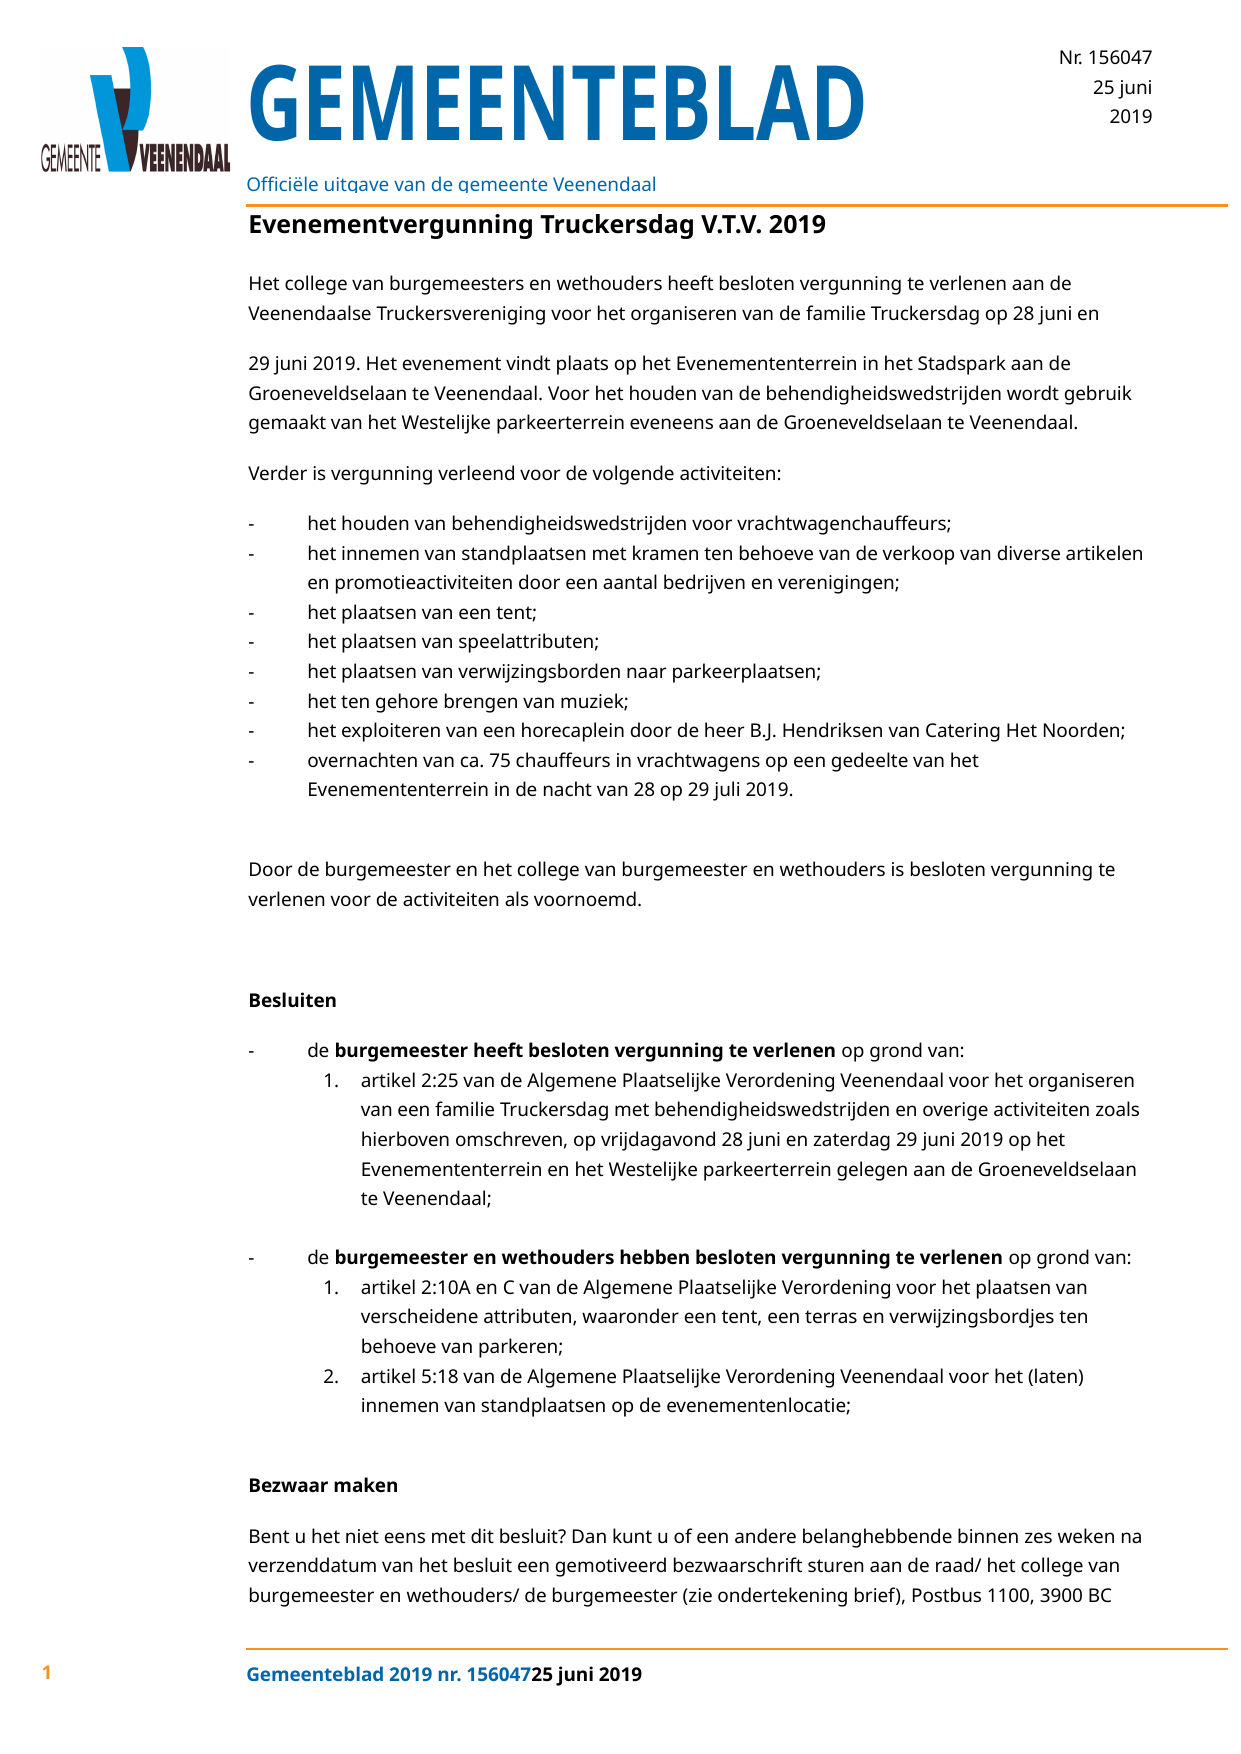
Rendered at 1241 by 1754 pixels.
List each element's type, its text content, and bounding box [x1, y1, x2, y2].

list artikel 2:25 van de Algemene Plaatselijke Verordening Veenendaal voor het organiseren van een familie Truckersdag met behendigheidswedstrijden en overige activiteiten zoals hierboven omschreven, op vrijdagavond 28 juni en zaterdag 29 juni 2019 op het Evenemententerrein en het Westelijke parkeerterrein gelegen aan de Groeneveldselaan te Veenendaal; [323, 1067, 1152, 1211]
text Het college van burgemeesters en wethouders heeft besloten vergunning te verlenen aan de Veenendaalse Truckersvereniging voor het organiseren van de familie Truckersdag op 28 juni en [248, 270, 1152, 326]
list artikel 2:10A en C van de Algemene Plaatselijke Verordening voor het plaatsen van verscheidene attributen, waaronder een tent, een terras en verwijzingsbordjes ten behoeve van parkeren; [323, 1274, 1152, 1359]
list de burgemeester en wethouders hebben besloten vergunning te verlenen op grond van: [248, 1244, 1152, 1270]
text Verder is vergunning verleend voor de volgende activiteiten: [248, 460, 1152, 486]
picture [123, 47, 231, 172]
list het ten gehore brengen van muziek; [248, 688, 1152, 713]
picture [41, 47, 130, 172]
text Evenementvergunning Truckersdag V.T.V. 2019 [248, 207, 1152, 241]
list het plaatsen van een tent; [248, 599, 1152, 625]
text 29 juni 2019. Het evenement vindt plaats op het Evenemententerrein in het Stadspark aan de Groeneveldselaan te Veenendaal. Voor het houden van de behendigheidswedstrijden wordt gebruik gemaakt van het Westelijke parkeerterrein eveneens aan de Groeneveldselaan te Veenendaal. [248, 350, 1152, 435]
text Besluiten [248, 987, 1152, 1013]
text Bent u het niet eens met dit besluit? Dan kunt u of een andere belanghebbende binnen zes weken na verzenddatum van het besluit een gemotiveerd bezwaarschrift sturen aan de raad/ het college van burgemeester en wethouders/ de burgemeester (zie ondertekening brief), Postbus 1100, 3900 BC [248, 1523, 1152, 1608]
list het plaatsen van speelattributen; [248, 629, 1152, 654]
list de burgemeester heeft besloten vergunning te verlenen op grond van: [248, 1037, 1152, 1063]
text Door de burgemeester en het college van burgemeester en wethouders is besloten vergunning te verlenen voor de activiteiten als voornoemd. [248, 857, 1152, 912]
list artikel 5:18 van de Algemene Plaatselijke Verordening Veenendaal voor het (laten) innemen van standplaatsen op de evenementenlocatie; [323, 1363, 1152, 1418]
list het plaatsen van verwijzingsborden naar parkeerplaatsen; [248, 658, 1152, 684]
list het innemen van standplaatsen met kramen ten behoeve van de verkoop van diverse artikelen en promotieactiviteiten door een aantal bedrijven en verenigingen; [248, 540, 1152, 595]
list het houden van behendigheidswedstrijden voor vrachtwagenchauffeurs; [248, 510, 1152, 536]
text Bezwaar maken [248, 1472, 1152, 1498]
list het exploiteren van een horecaplein door de heer B.J. Hendriksen van Catering Het Noorden; [248, 717, 1152, 743]
list overnachten van ca. 75 chauffeurs in vrachtwagens op een gedeelte van het Evenemententerrein in de nacht van 28 op 29 juli 2019. [248, 747, 1152, 802]
